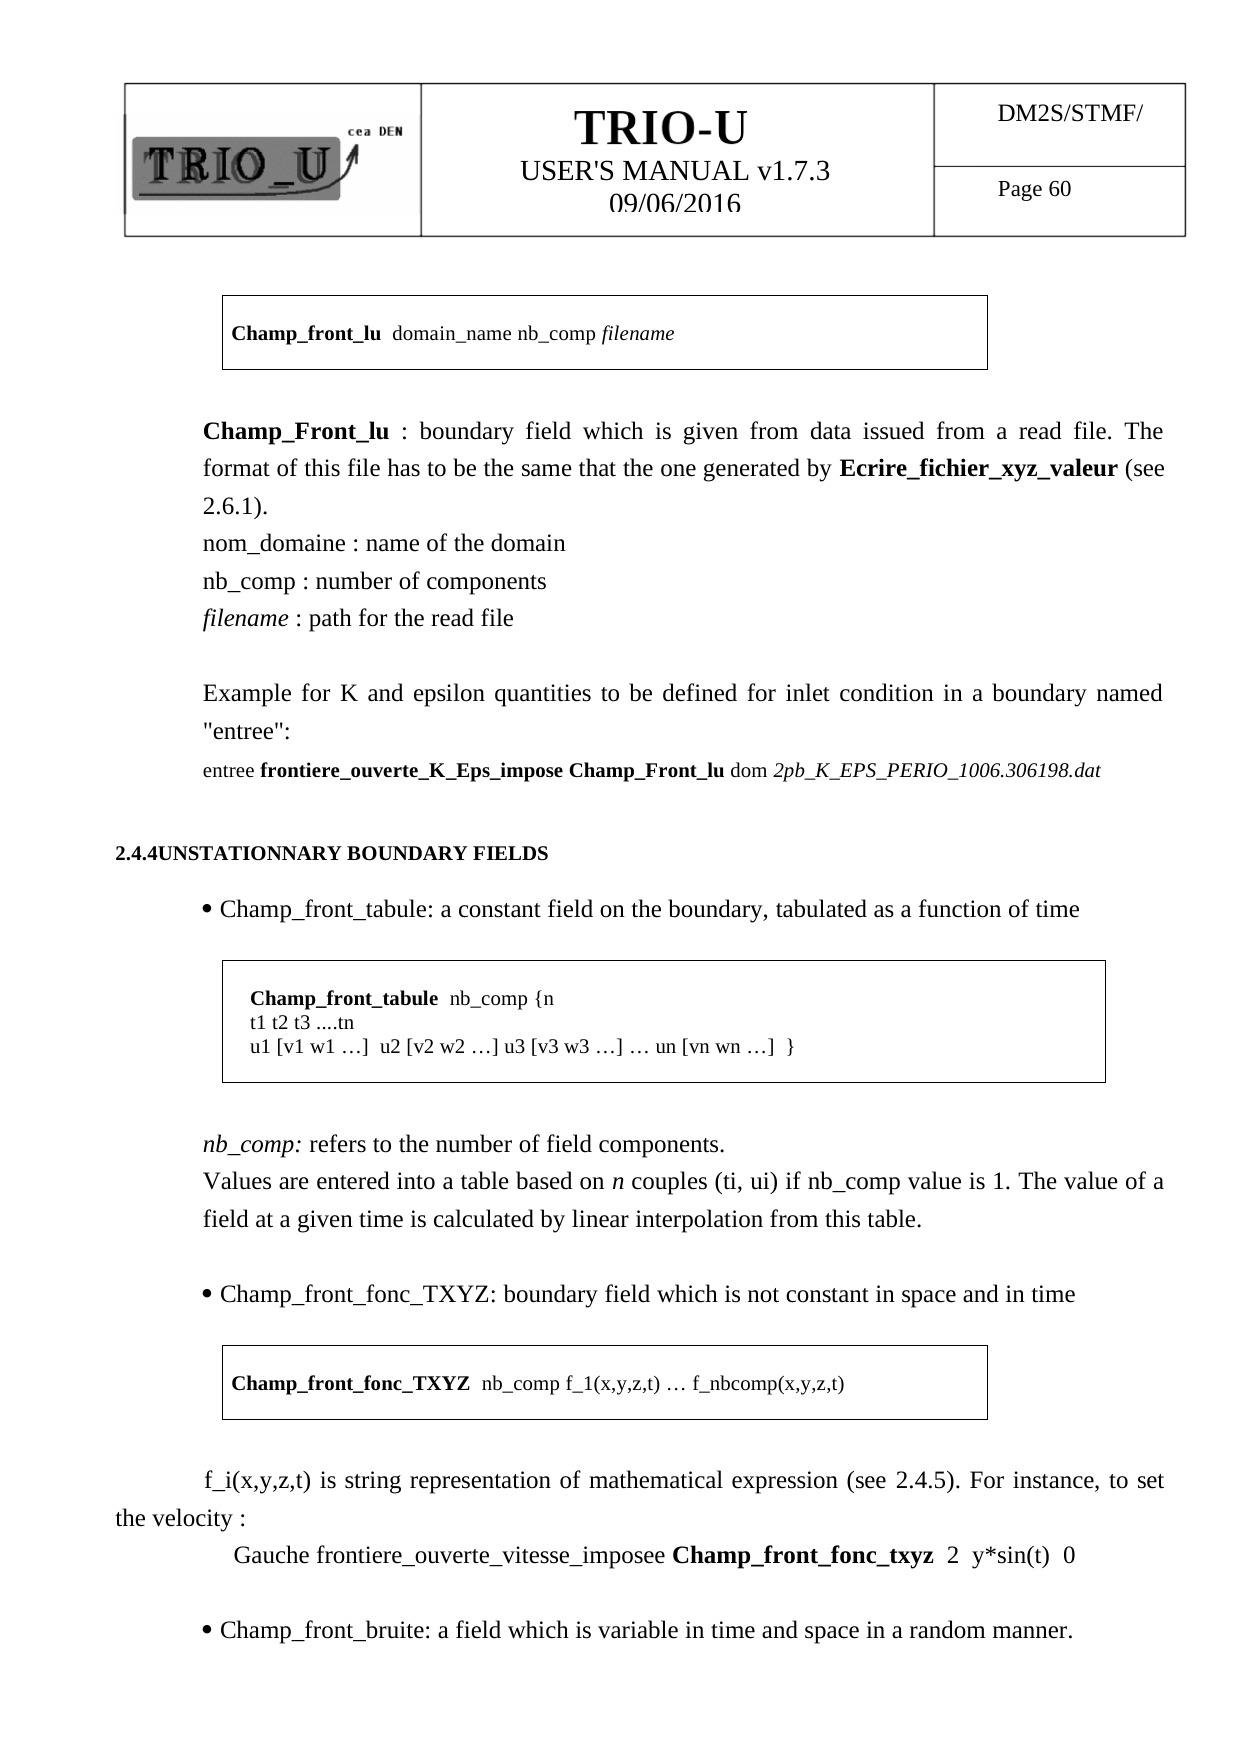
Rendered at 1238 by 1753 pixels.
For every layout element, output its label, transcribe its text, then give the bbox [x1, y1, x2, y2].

text Values are entered into a table based on n couples (ti, ui) if nb_comp value is 1. The value of a field at a given time is calculated by linear interpolation from this table. [203, 1158, 1165, 1233]
text  Champ_front_fonc_TXYZ: boundary field which is not constant in space and in time [203, 1270, 1165, 1308]
subtitle UNSTATIONNARY BOUNDARY FIELDS [115, 840, 1164, 864]
text nb_comp: refers to the number of field components. [203, 1120, 1165, 1158]
text  Champ_front_bruite: a field which is variable in time and space in a random manner. [203, 1607, 1165, 1644]
text Gauche frontiere_ouverte_vitesse_imposee Champ_front_fonc_txyz 2 y*sin(t) 0 [203, 1532, 1165, 1569]
text nom_domaine : name of the domain [203, 519, 1165, 557]
table_header Champ_front_lu domain_name nb_comp filename [223, 296, 987, 368]
text entree frontiere_ouverte_K_Eps_impose Champ_Front_lu dom 2pb_K_EPS_PERIO_1006.306198.dat [203, 744, 1165, 782]
text Example for K and epsilon quantities to be defined for inlet condition in a boundary named "entree": [203, 669, 1165, 744]
text Champ_Front_lu : boundary field which is given from data issued from a read file. The format of this file has to be the same that the one generated by Ecrire_fichier_xyz_valeur (see 2.6.1). [203, 407, 1165, 519]
text filename : path for the read file [203, 594, 1165, 632]
text f_i(x,y,z,t) is string representation of mathematical expression (see 2.4.5). For instance, to set the velocity : [115, 1457, 1165, 1532]
text nb_comp : number of components [203, 557, 1165, 594]
table_header Champ_front_fonc_TXYZ nb_comp f_1(x,y,z,t) … f_nbcomp(x,y,z,t) [223, 1346, 987, 1418]
text  Champ_front_tabule: a constant field on the boundary, tabulated as a function of time [203, 885, 1165, 923]
table_header Champ_front_tabule nb_comp {n t1 t2 t3 ....tn u1 [v1 w1 …] u2 [v2 w2 …] u3 [v3 w3 …] … un [vn wn …] } [223, 961, 1105, 1082]
